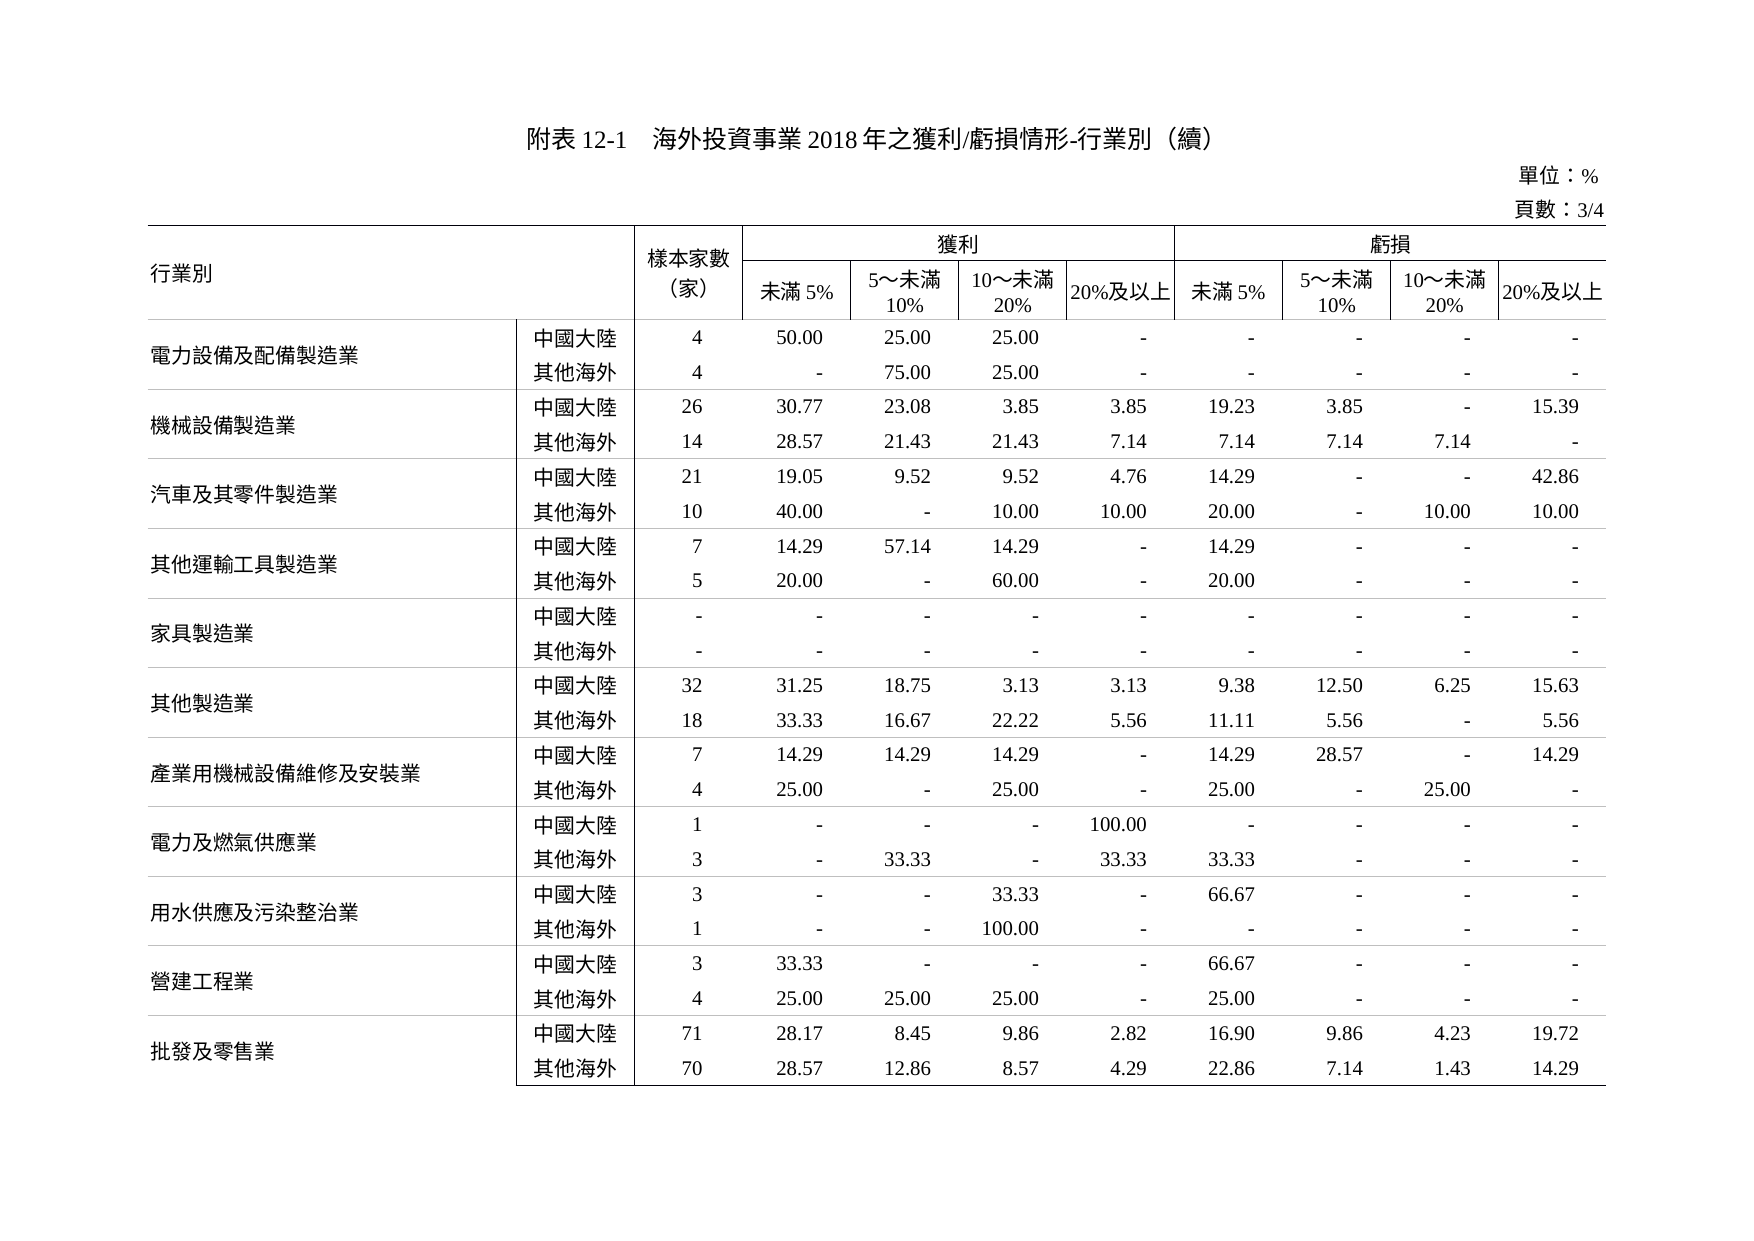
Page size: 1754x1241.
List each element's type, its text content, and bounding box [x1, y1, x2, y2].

table_cell 4.23 [1390, 1016, 1498, 1050]
table_cell 7 [635, 529, 743, 563]
table_cell - [743, 599, 851, 632]
table_cell - [1283, 459, 1390, 493]
table_cell - [1283, 320, 1390, 354]
table_cell - [1175, 320, 1282, 354]
table_cell 4 [635, 354, 743, 389]
table_cell 10.00 [1067, 493, 1174, 528]
table_cell - [1390, 599, 1498, 632]
table_cell 樣本家數（家） [635, 226, 742, 319]
table_cell 16.90 [1175, 1016, 1282, 1050]
table_cell 中國大陸 [517, 599, 634, 632]
table_cell 21 [635, 459, 743, 493]
table_cell 其他海外 [517, 911, 634, 945]
table_cell 7.14 [1390, 424, 1498, 458]
table_cell 23.08 [851, 390, 958, 423]
table_cell 10～未滿20% [959, 261, 1066, 319]
table_cell 25.00 [1175, 771, 1282, 806]
table_cell 8.45 [851, 1016, 958, 1050]
table_cell 100.00 [959, 911, 1067, 945]
table_cell 10.00 [1390, 493, 1498, 528]
table_cell 3 [635, 841, 743, 876]
table_cell 75.00 [851, 354, 958, 389]
table_cell 42.86 [1499, 459, 1606, 493]
table_cell - [743, 911, 851, 945]
table_cell 20.00 [1175, 493, 1282, 528]
table_cell 20.00 [1175, 563, 1282, 597]
table_cell - [1283, 946, 1390, 980]
table_cell 行業別 [148, 226, 634, 319]
table_cell 產業用機械設備維修及安裝業 [148, 738, 516, 806]
table_cell 25.00 [1175, 980, 1282, 1015]
table_cell 7.14 [1175, 424, 1282, 458]
table_cell 18 [635, 702, 743, 737]
table_cell 汽車及其零件製造業 [148, 459, 516, 528]
table_cell - [1283, 493, 1390, 528]
table_cell 3.13 [1067, 668, 1174, 702]
table_cell 4.76 [1067, 459, 1174, 493]
table_cell 8.57 [959, 1050, 1067, 1084]
table_cell 1 [635, 911, 743, 945]
table_cell 10 [635, 493, 743, 528]
table_cell 14.29 [1175, 529, 1282, 563]
table_cell - [1499, 841, 1606, 876]
table_cell 5.56 [1283, 702, 1390, 737]
table_cell 用水供應及污染整治業 [148, 877, 516, 945]
table_cell 25.00 [743, 980, 851, 1015]
table_cell 1 [635, 807, 743, 841]
table_cell 6.25 [1390, 668, 1498, 702]
table_cell 9.86 [1283, 1016, 1390, 1050]
table_cell - [1390, 320, 1498, 354]
table_cell - [959, 632, 1067, 667]
table_cell 3 [635, 946, 743, 980]
table_cell 5.56 [1499, 702, 1606, 737]
table_header 附表12-1 海外投資事業2018年之獲利/虧損情形-行業別（續） [148, 118, 1606, 158]
table_cell 12.86 [851, 1050, 958, 1084]
table_cell - [1499, 946, 1606, 980]
table_cell 20%及以上 [1499, 261, 1606, 319]
table_cell 20.00 [743, 563, 851, 597]
table_cell 9.86 [959, 1016, 1067, 1050]
table_cell 5～未滿10% [1283, 261, 1390, 319]
table_cell 其他海外 [517, 563, 634, 597]
table_cell - [1499, 599, 1606, 632]
table_cell 9.52 [851, 459, 958, 493]
table_cell 其他海外 [517, 1050, 634, 1084]
table_cell - [1175, 911, 1282, 945]
table_cell 16.67 [851, 702, 958, 737]
table_cell - [635, 632, 743, 667]
table_cell - [1283, 807, 1390, 841]
table_cell 33.33 [851, 841, 958, 876]
table_cell 14 [635, 424, 743, 458]
table_cell 32 [635, 668, 743, 702]
table_cell 9.52 [959, 459, 1067, 493]
table_cell 10.00 [959, 493, 1067, 528]
table_cell 中國大陸 [517, 1016, 634, 1050]
table_cell - [1283, 841, 1390, 876]
table_cell 頁數：3/4 [148, 192, 1606, 225]
table_cell 14.29 [1499, 1050, 1606, 1084]
table_cell 25.00 [1390, 771, 1498, 806]
table_cell 中國大陸 [517, 320, 634, 354]
table_cell - [1175, 632, 1282, 667]
table_cell 19.23 [1175, 390, 1282, 423]
table_cell 33.33 [1175, 841, 1282, 876]
table_cell 66.67 [1175, 877, 1282, 911]
table_cell - [851, 632, 958, 667]
table_cell - [1499, 911, 1606, 945]
table_cell 30.77 [743, 390, 851, 423]
table_cell - [1283, 354, 1390, 389]
table_cell - [1390, 738, 1498, 771]
table_cell 其他海外 [517, 632, 634, 667]
table_cell - [1067, 354, 1174, 389]
table_cell - [851, 493, 958, 528]
table_cell 7.14 [1283, 424, 1390, 458]
table_cell 19.05 [743, 459, 851, 493]
table_cell - [1390, 702, 1498, 737]
table_cell - [1067, 738, 1174, 771]
table_cell 50.00 [743, 320, 851, 354]
table_cell - [1499, 354, 1606, 389]
table_cell - [1390, 563, 1498, 597]
table_cell 其他運輸工具製造業 [148, 529, 516, 597]
table_cell - [1499, 632, 1606, 667]
table_cell 單位：% [148, 158, 1606, 192]
table_cell - [1283, 632, 1390, 667]
table_cell - [959, 946, 1067, 980]
table_cell - [1390, 946, 1498, 980]
table_cell - [959, 599, 1067, 632]
table_cell - [1067, 632, 1174, 667]
table_cell 14.29 [959, 738, 1067, 771]
table_cell - [959, 807, 1067, 841]
table_cell 其他海外 [517, 980, 634, 1015]
table_cell - [1390, 877, 1498, 911]
table_cell 其他製造業 [148, 668, 516, 737]
table_cell 40.00 [743, 493, 851, 528]
table_cell - [1067, 599, 1174, 632]
table_cell 70 [635, 1050, 743, 1084]
table_cell - [851, 563, 958, 597]
table_cell 66.67 [1175, 946, 1282, 980]
table_cell - [1390, 459, 1498, 493]
table_cell 3.13 [959, 668, 1067, 702]
table_cell 其他海外 [517, 424, 634, 458]
table_cell 15.63 [1499, 668, 1606, 702]
table_cell - [1390, 911, 1498, 945]
table_cell 22.86 [1175, 1050, 1282, 1084]
table_cell 20%及以上 [1067, 261, 1174, 319]
table_cell 4 [635, 771, 743, 806]
table_cell - [1067, 946, 1174, 980]
table_cell 31.25 [743, 668, 851, 702]
table_cell 未滿5% [1175, 261, 1282, 319]
table_cell - [1283, 911, 1390, 945]
table_cell 14.29 [743, 738, 851, 771]
table_cell 33.33 [743, 946, 851, 980]
table_cell - [1499, 529, 1606, 563]
table_cell 15.39 [1499, 390, 1606, 423]
table_cell - [1499, 877, 1606, 911]
table_cell 中國大陸 [517, 877, 634, 911]
table_cell 25.00 [743, 771, 851, 806]
table_cell 21.43 [959, 424, 1067, 458]
table_cell - [1067, 980, 1174, 1015]
table_cell 中國大陸 [517, 807, 634, 841]
table_cell 9.38 [1175, 668, 1282, 702]
table_cell 5～未滿10% [851, 261, 958, 319]
table_cell 7.14 [1283, 1050, 1390, 1084]
table_cell - [851, 771, 958, 806]
table_cell 21.43 [851, 424, 958, 458]
table_cell 25.00 [851, 980, 958, 1015]
table_cell - [1283, 563, 1390, 597]
table_cell - [1499, 980, 1606, 1015]
table_cell - [851, 807, 958, 841]
table_cell 虧損 [1175, 226, 1606, 260]
table_cell 7 [635, 738, 743, 771]
table_cell 57.14 [851, 529, 958, 563]
table_cell 100.00 [1067, 807, 1174, 841]
table_cell - [1499, 320, 1606, 354]
table_cell 3.85 [1067, 390, 1174, 423]
table_cell 5 [635, 563, 743, 597]
table_cell - [1390, 632, 1498, 667]
table_cell 26 [635, 390, 743, 423]
table_cell - [743, 354, 851, 389]
table_cell - [1390, 354, 1498, 389]
table_cell - [1067, 563, 1174, 597]
table_cell 10～未滿20% [1391, 261, 1498, 319]
table_cell - [851, 911, 958, 945]
table_cell 其他海外 [517, 841, 634, 876]
table_cell 18.75 [851, 668, 958, 702]
table_cell - [1175, 599, 1282, 632]
table_cell 電力及燃氣供應業 [148, 807, 516, 876]
table_cell 3 [635, 877, 743, 911]
table_cell 25.00 [959, 980, 1067, 1015]
table_cell 14.29 [851, 738, 958, 771]
table_cell 批發及零售業 [148, 1016, 516, 1084]
table_cell - [743, 807, 851, 841]
table_cell 12.50 [1283, 668, 1390, 702]
table_cell 營建工程業 [148, 946, 516, 1015]
table_cell - [1390, 841, 1498, 876]
table_cell 家具製造業 [148, 599, 516, 667]
table_cell - [1390, 807, 1498, 841]
table_cell 28.57 [743, 424, 851, 458]
table_cell - [1067, 320, 1174, 354]
table_cell 7.14 [1067, 424, 1174, 458]
table_cell 未滿5% [743, 261, 850, 319]
table_cell 中國大陸 [517, 738, 634, 771]
table_cell - [743, 877, 851, 911]
table_cell - [1175, 354, 1282, 389]
table_cell 28.17 [743, 1016, 851, 1050]
table_cell - [851, 599, 958, 632]
table_cell 14.29 [1175, 459, 1282, 493]
table_cell - [1067, 877, 1174, 911]
table_cell - [1390, 529, 1498, 563]
table_cell 33.33 [743, 702, 851, 737]
table_cell - [1499, 563, 1606, 597]
table_cell 1.43 [1390, 1050, 1498, 1084]
table_cell 其他海外 [517, 702, 634, 737]
table_cell 28.57 [743, 1050, 851, 1084]
table_cell - [1283, 771, 1390, 806]
table_cell 25.00 [959, 771, 1067, 806]
table_cell 4.29 [1067, 1050, 1174, 1084]
table_cell - [1390, 390, 1498, 423]
table_cell 機械設備製造業 [148, 390, 516, 458]
table_cell 25.00 [851, 320, 958, 354]
table_cell 33.33 [1067, 841, 1174, 876]
table_cell 獲利 [743, 226, 1174, 260]
table_cell - [1283, 599, 1390, 632]
table_cell - [1067, 771, 1174, 806]
table_cell - [1499, 424, 1606, 458]
table_cell 25.00 [959, 354, 1067, 389]
table_cell - [1390, 980, 1498, 1015]
table_cell 3.85 [1283, 390, 1390, 423]
table_cell 中國大陸 [517, 529, 634, 563]
table_cell 14.29 [1175, 738, 1282, 771]
table_cell 33.33 [959, 877, 1067, 911]
table_cell - [959, 841, 1067, 876]
table_cell 其他海外 [517, 771, 634, 806]
table_cell 22.22 [959, 702, 1067, 737]
table_cell - [1283, 529, 1390, 563]
table_cell 14.29 [959, 529, 1067, 563]
table_cell - [851, 877, 958, 911]
table_cell 25.00 [959, 320, 1067, 354]
table_cell 其他海外 [517, 354, 634, 389]
table_cell 中國大陸 [517, 390, 634, 423]
table_cell - [743, 632, 851, 667]
table_cell - [1067, 911, 1174, 945]
table_cell 中國大陸 [517, 459, 634, 493]
table_cell 19.72 [1499, 1016, 1606, 1050]
table_cell 5.56 [1067, 702, 1174, 737]
table_cell 2.82 [1067, 1016, 1174, 1050]
table_cell 3.85 [959, 390, 1067, 423]
table_cell - [1067, 529, 1174, 563]
table_cell 電力設備及配備製造業 [148, 320, 516, 389]
table_cell 11.11 [1175, 702, 1282, 737]
table_cell - [1499, 807, 1606, 841]
table_cell 71 [635, 1016, 743, 1050]
table_cell 4 [635, 320, 743, 354]
table_cell 10.00 [1499, 493, 1606, 528]
table_cell - [1499, 771, 1606, 806]
table_cell - [1283, 980, 1390, 1015]
table_cell 其他海外 [517, 493, 634, 528]
table_cell 14.29 [743, 529, 851, 563]
table_cell 4 [635, 980, 743, 1015]
table_cell 28.57 [1283, 738, 1390, 771]
table_cell 中國大陸 [517, 946, 634, 980]
table_cell 60.00 [959, 563, 1067, 597]
table_cell - [743, 841, 851, 876]
table_cell 14.29 [1499, 738, 1606, 771]
table_cell 中國大陸 [517, 668, 634, 702]
table_cell - [1283, 877, 1390, 911]
table_cell - [851, 946, 958, 980]
table_cell - [1175, 807, 1282, 841]
table_cell - [635, 599, 743, 632]
